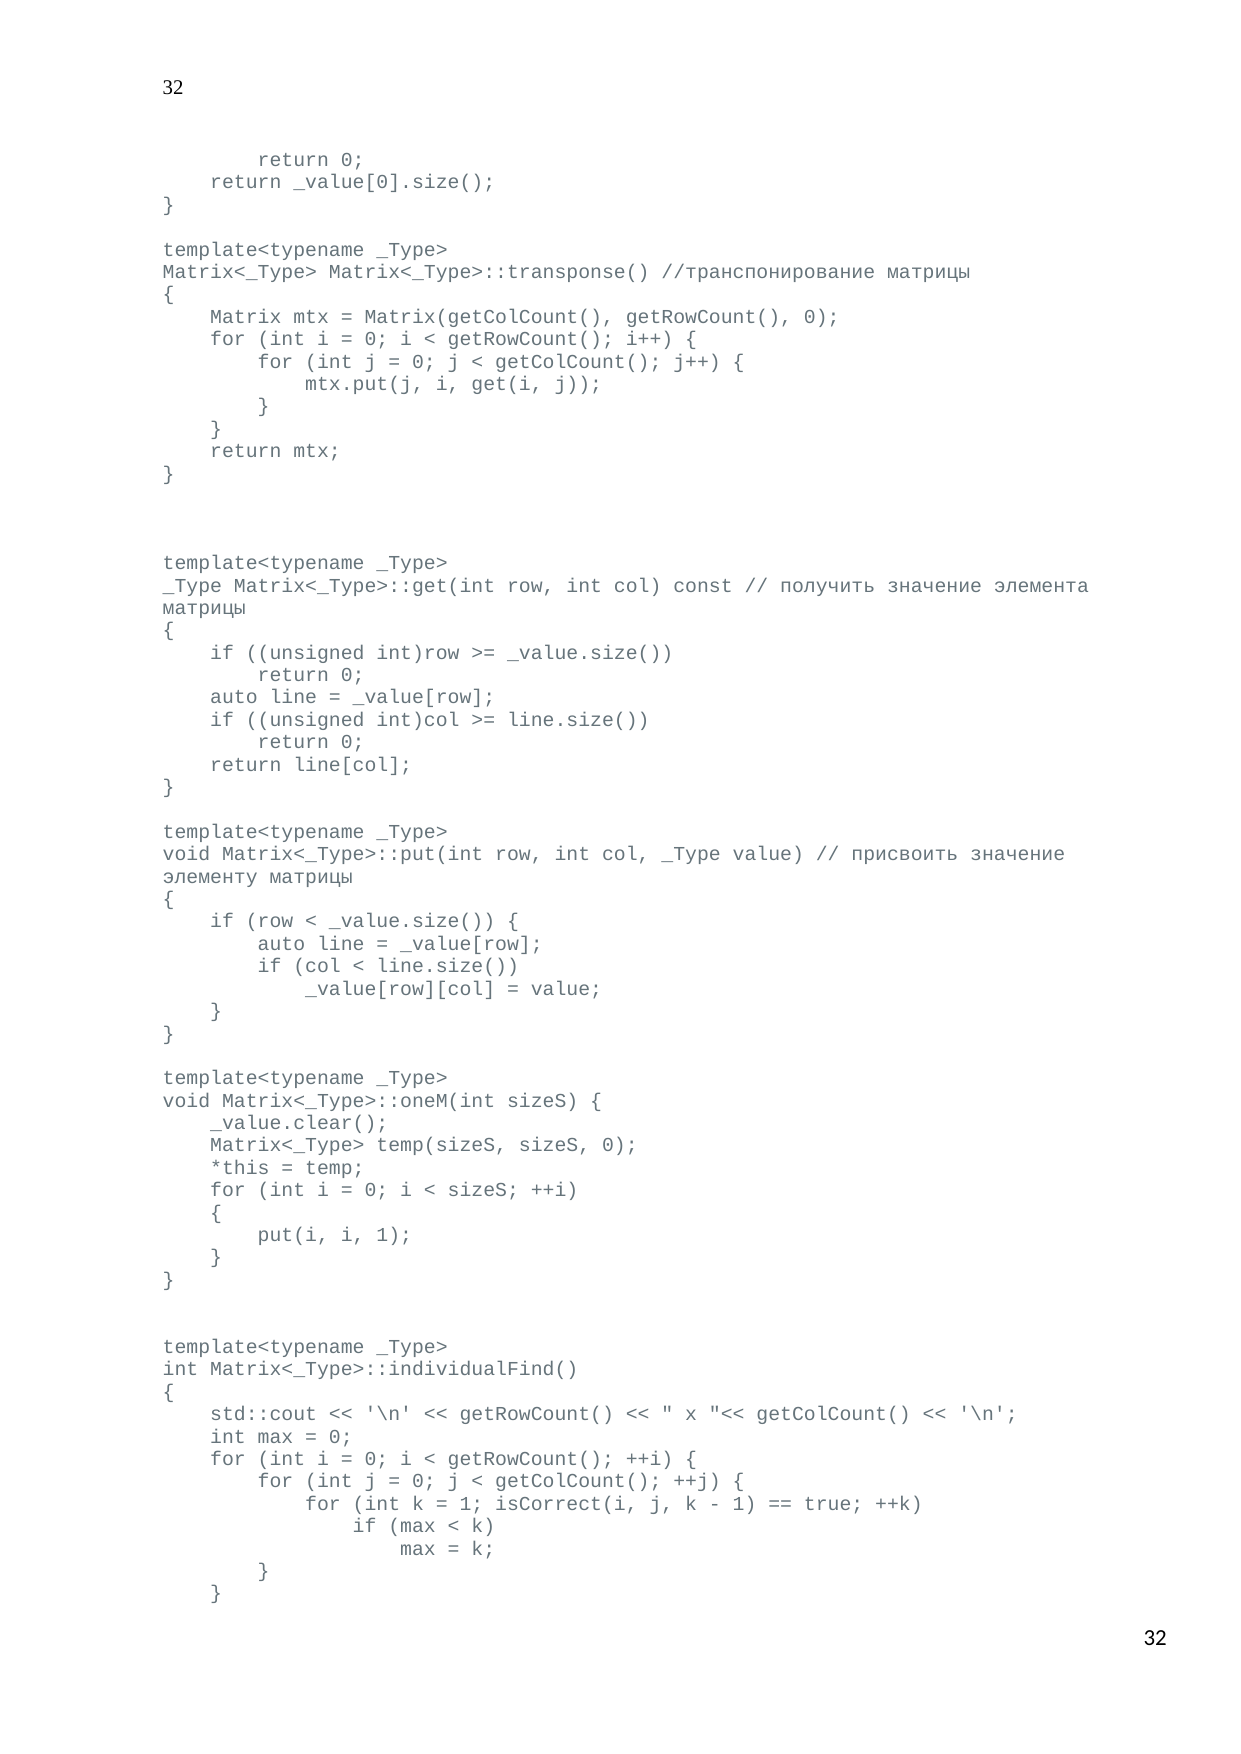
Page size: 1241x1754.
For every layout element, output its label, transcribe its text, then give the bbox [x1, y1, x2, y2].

text { [162, 1203, 1166, 1225]
text void Matrix<_Type>::put(int row, int col, _Type value) // присвоить значение элементу матрицы [162, 844, 1166, 889]
text if (row < _value.size()) { [162, 911, 1166, 934]
text { [162, 620, 1166, 643]
text template<typename _Type> [162, 1068, 1166, 1091]
text template<typename _Type> [162, 1337, 1166, 1359]
text put(i, i, 1); [162, 1225, 1166, 1247]
text if (max < k) [162, 1516, 1166, 1538]
text if ((unsigned int)row >= _value.size()) [162, 643, 1166, 665]
text } [162, 1561, 1166, 1583]
text std::cout << '\n' << getRowCount() << " x "<< getColCount() << '\n'; [162, 1404, 1166, 1427]
text Matrix mtx = Matrix(getColCount(), getRowCount(), 0); [162, 307, 1166, 329]
text } [162, 777, 1166, 799]
text auto line = _value[row]; [162, 687, 1166, 710]
text } [162, 1583, 1166, 1606]
text } [162, 1001, 1166, 1023]
text } [162, 1023, 1166, 1046]
text template<typename _Type> [162, 553, 1166, 576]
text for (int i = 0; i < getRowCount(); ++i) { [162, 1449, 1166, 1471]
text _value.clear(); [162, 1113, 1166, 1135]
text max = k; [162, 1538, 1166, 1561]
text return mtx; [162, 441, 1166, 463]
text return line[col]; [162, 755, 1166, 777]
text { [162, 1382, 1166, 1404]
text for (int i = 0; i < sizeS; ++i) [162, 1180, 1166, 1203]
text } [162, 1247, 1166, 1270]
text Matrix<_Type> temp(sizeS, sizeS, 0); [162, 1135, 1166, 1158]
text if (col < line.size()) [162, 956, 1166, 979]
text { [162, 889, 1166, 911]
text mtx.put(j, i, get(i, j)); [162, 374, 1166, 396]
text int max = 0; [162, 1427, 1166, 1449]
text auto line = _value[row]; [162, 934, 1166, 956]
text for (int j = 0; j < getColCount(); j++) { [162, 352, 1166, 374]
text return 0; [162, 150, 1166, 172]
text } [162, 1270, 1166, 1292]
text void Matrix<_Type>::oneM(int sizeS) { [162, 1091, 1166, 1113]
text { [162, 284, 1166, 307]
text if ((unsigned int)col >= line.size()) [162, 710, 1166, 732]
text return 0; [162, 665, 1166, 687]
text int Matrix<_Type>::individualFind() [162, 1359, 1166, 1382]
text return 0; [162, 732, 1166, 755]
text _Type Matrix<_Type>::get(int row, int col) const // получить значение элемента матрицы [162, 576, 1166, 620]
text } [162, 396, 1166, 419]
text template<typename _Type> [162, 822, 1166, 844]
text _value[row][col] = value; [162, 979, 1166, 1001]
text for (int j = 0; j < getColCount(); ++j) { [162, 1471, 1166, 1494]
text return _value[0].size(); [162, 172, 1166, 195]
text } [162, 419, 1166, 441]
text for (int k = 1; isCorrect(i, j, k - 1) == true; ++k) [162, 1494, 1166, 1516]
text template<typename _Type> [162, 239, 1166, 262]
text *this = temp; [162, 1158, 1166, 1180]
text for (int i = 0; i < getRowCount(); i++) { [162, 329, 1166, 352]
text Matrix<_Type> Matrix<_Type>::transponse() //транспонирование матрицы [162, 262, 1166, 284]
text } [162, 463, 1166, 486]
text } [162, 195, 1166, 217]
